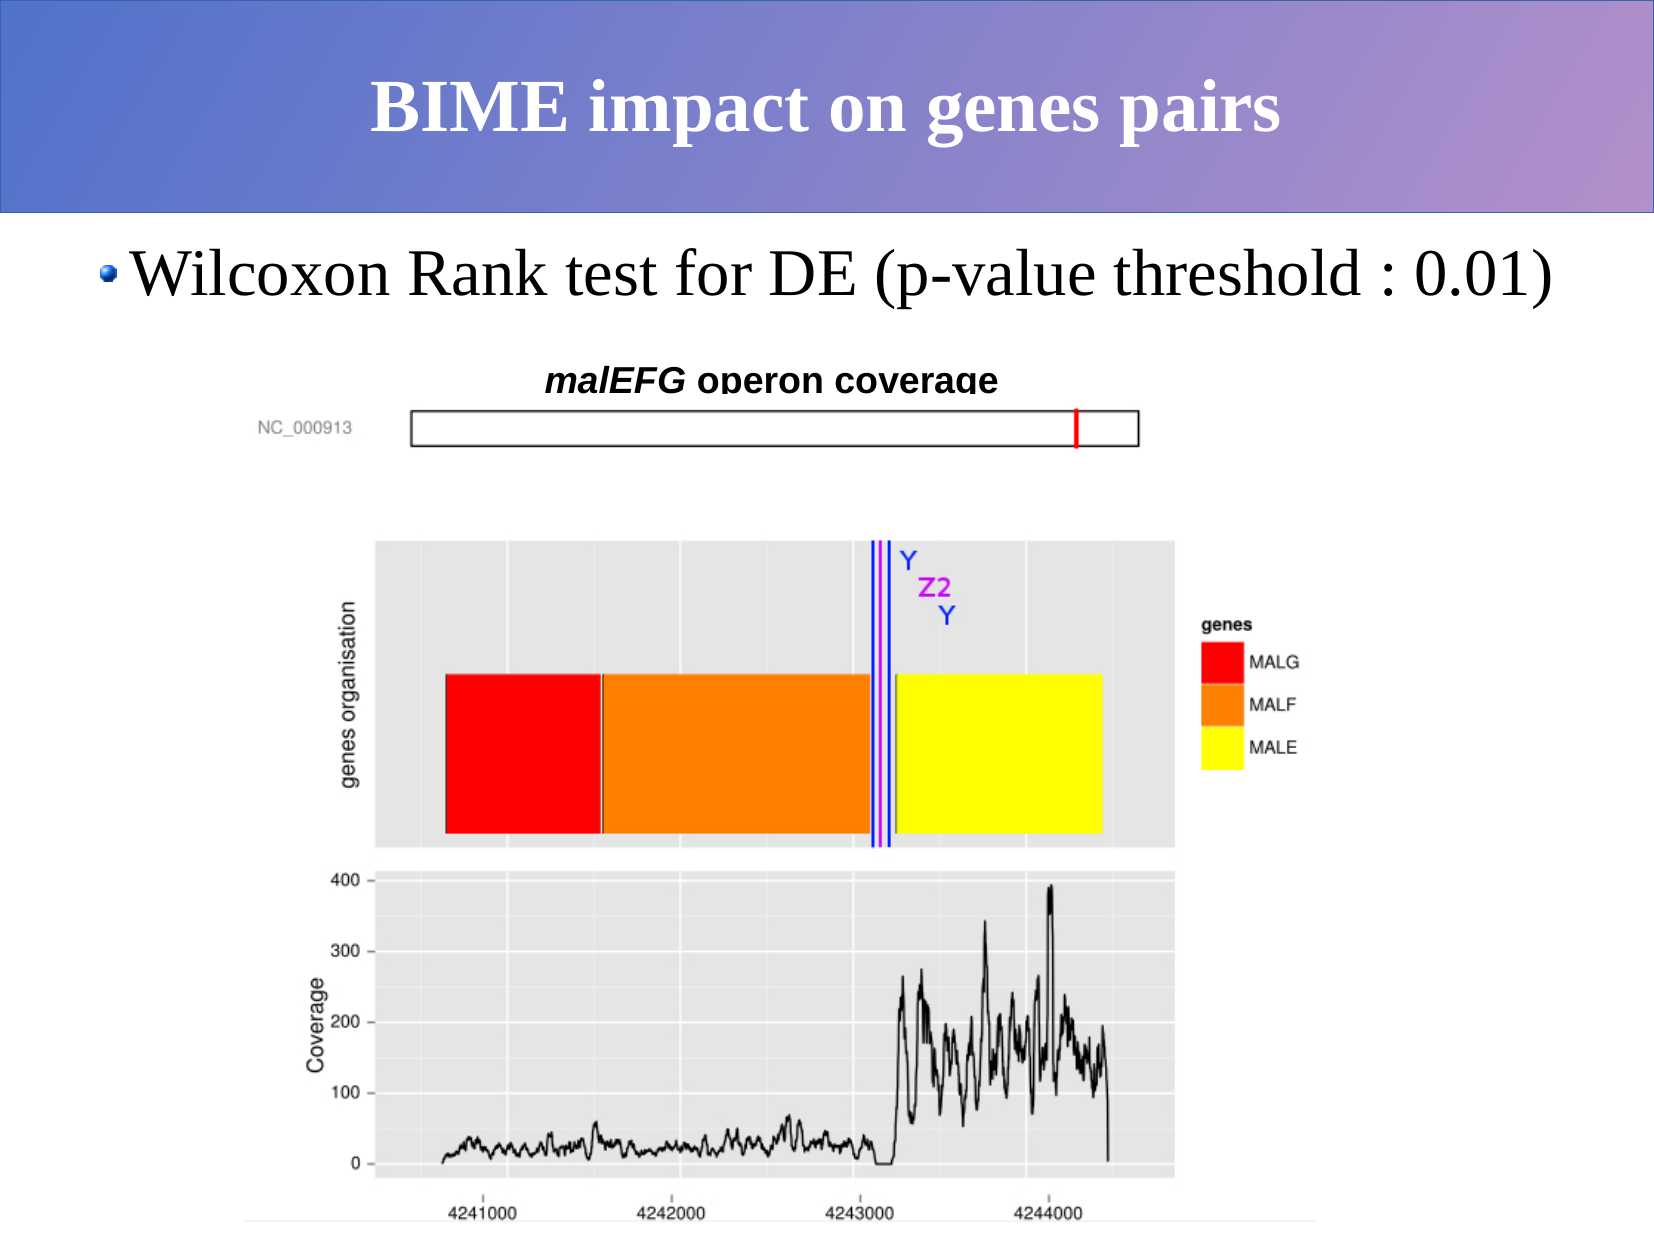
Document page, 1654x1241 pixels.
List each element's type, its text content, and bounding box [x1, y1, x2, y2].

text_box malEFG operon coverage [529, 352, 1030, 394]
list Wilcoxon Rank test for DE (p-value threshold : 0.01) [82, 236, 1571, 1158]
title BIME impact on genes pairs [82, 23, 1571, 189]
picture [243, 394, 1317, 1222]
